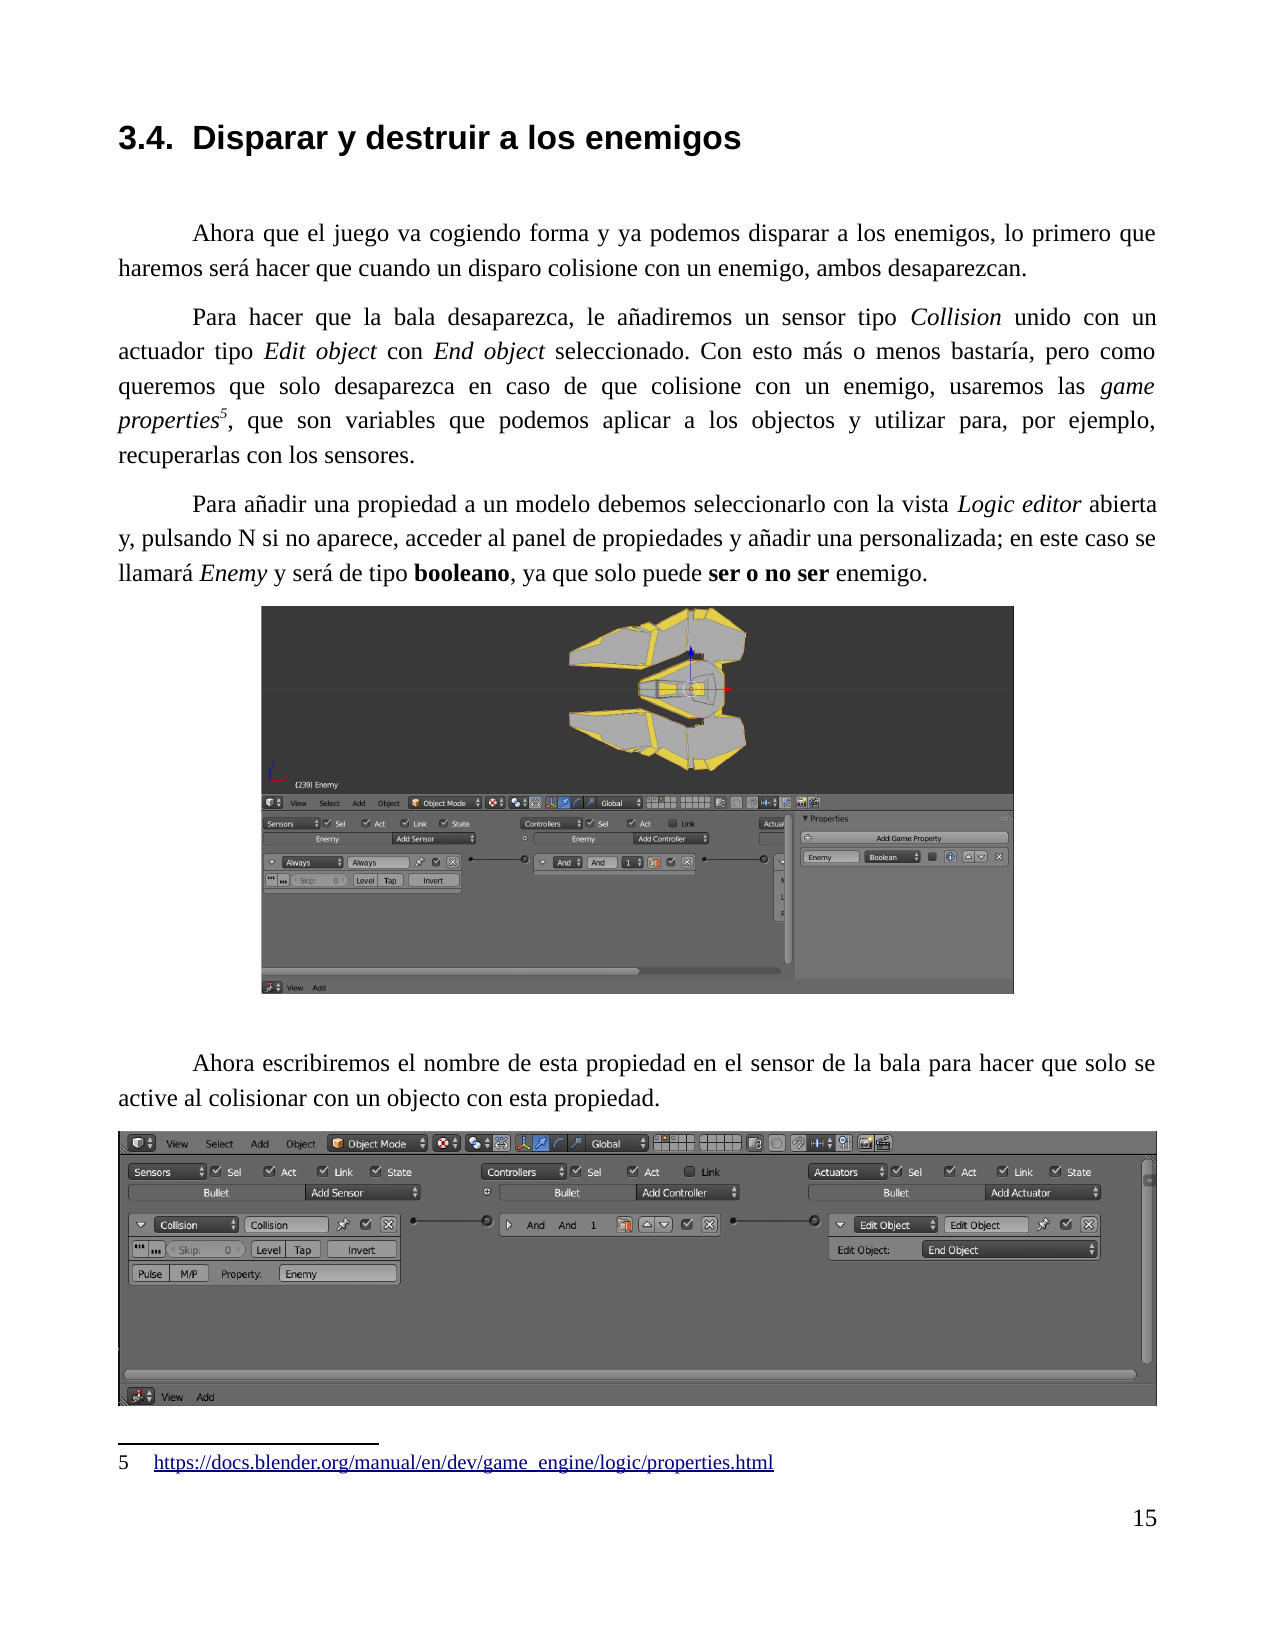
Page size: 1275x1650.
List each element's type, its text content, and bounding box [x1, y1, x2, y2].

text Ahora escribiremos el nombre de esta propiedad en el sensor de la bala para hacer que solo se active al colisionar con un objecto con esta propiedad. [118, 1048, 1157, 1112]
picture [261, 606, 1014, 994]
text Ahora que el juego va cogiendo forma y ya podemos disparar a los enemigos, lo primero que haremos será hacer que cuando un disparo colisione con un enemigo, ambos desaparezcan. [118, 218, 1157, 282]
text https://docs.blender.org/manual/en/dev/game_engine/logic/properties.html [118, 1449, 1157, 1474]
picture [118, 1131, 1157, 1406]
text Para hacer que la bala desaparezca, le añadiremos un sensor tipo Collision unido con un actuador tipo Edit object con End object seleccionado. Con esto más o menos bastaría, pero como queremos que solo desaparezca en caso de que colisione con un enemigo, usaremos las game properties, que son variables que podemos aplicar a los objectos y utilizar para, por ejemplo, recuperarlas con los sensores. [118, 302, 1157, 468]
text Para añadir una propiedad a un modelo debemos seleccionarlo con la vista Logic editor abierta y, pulsando N si no aparece, acceder al panel de propiedades y añadir una personalizada; en este caso se llamará Enemy y será de tipo booleano, ya que solo puede ser o no ser enemigo. [118, 489, 1157, 587]
subtitle 3.4. Disparar y destruir a los enemigos [118, 118, 1157, 157]
